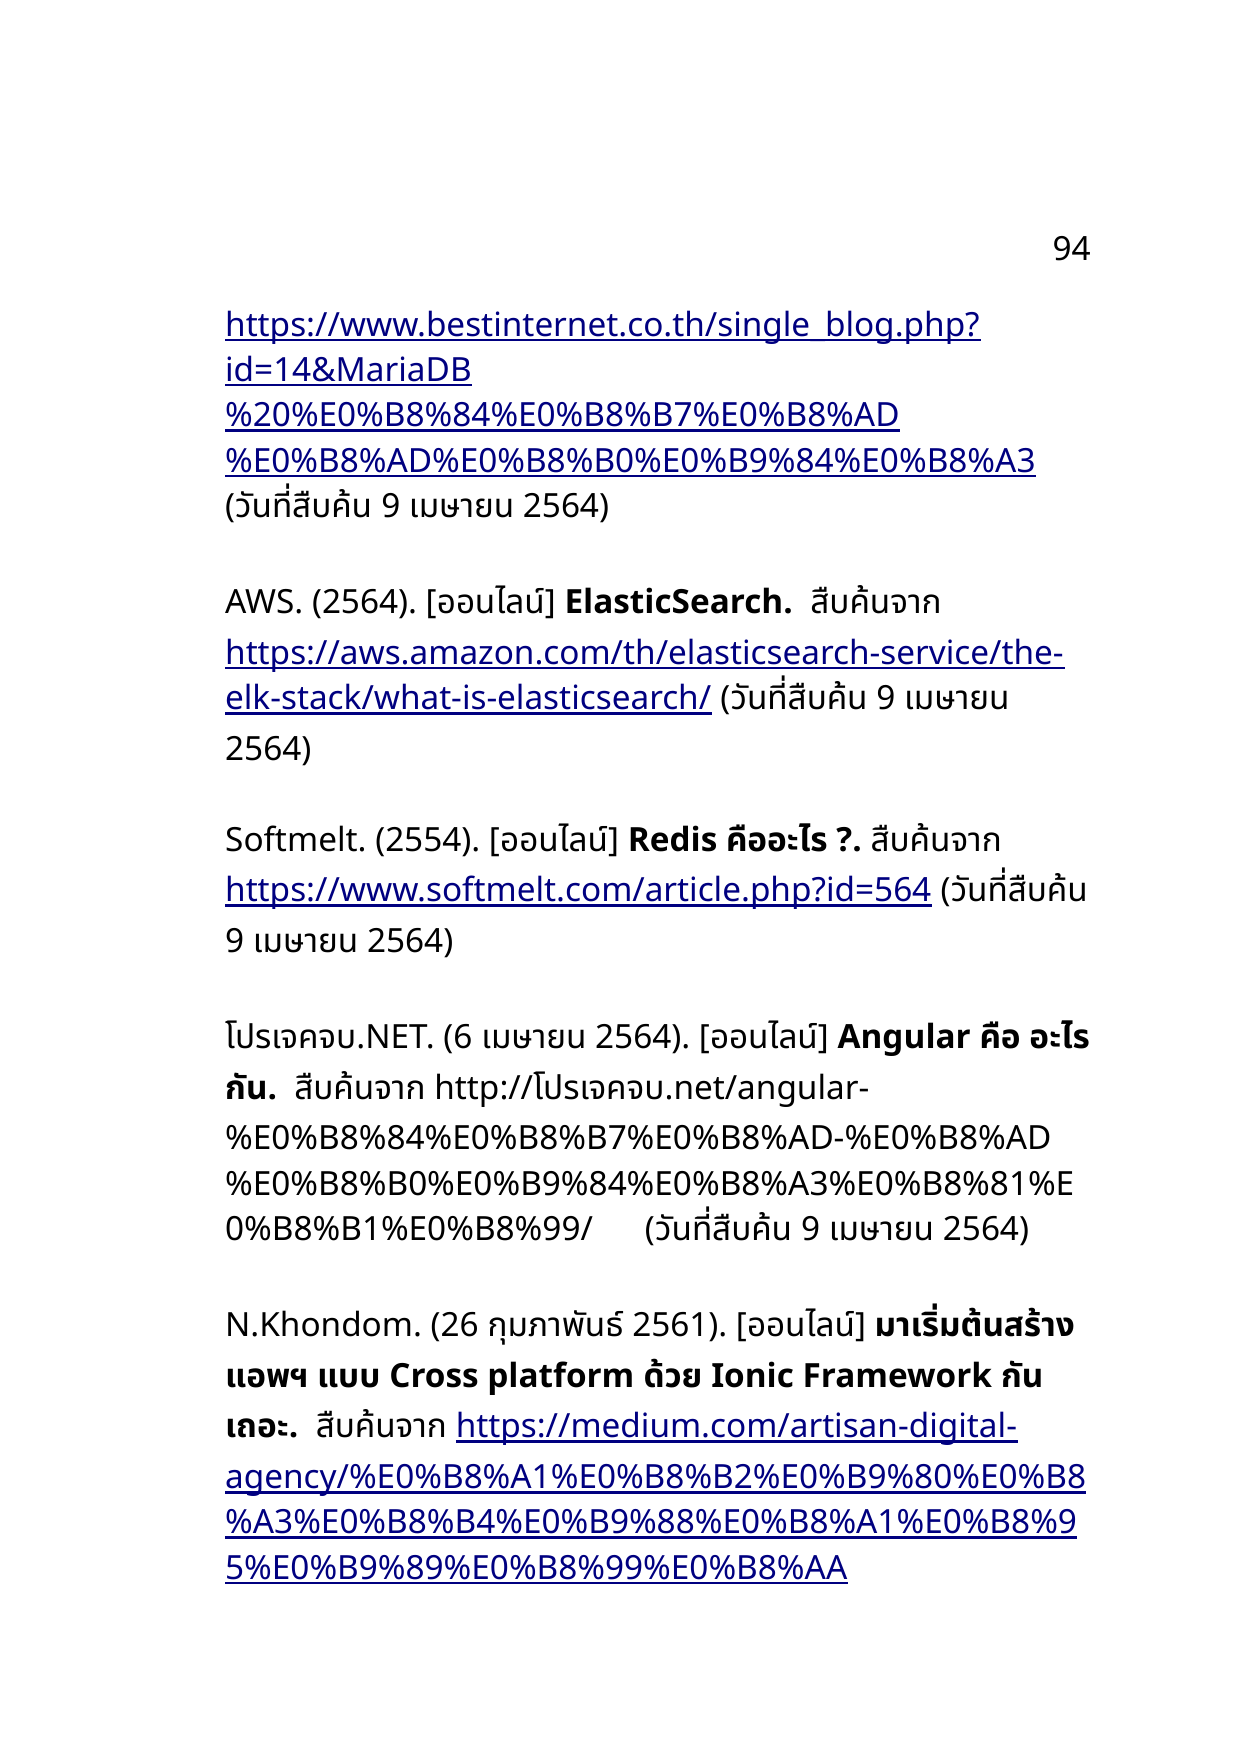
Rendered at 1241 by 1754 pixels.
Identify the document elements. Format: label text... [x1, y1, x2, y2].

text AWS. (2564). [ออนไลน์] ElasticSearch. สืบค้นจาก https://aws.amazon.com/th/elasticsearch-service/the-elk-stack/what-is-elasticsearch/ (วันที่สืบค้น 9 เมษายน 2564) [225, 578, 1091, 770]
text Softmelt. (2554). [ออนไลน์] Redis คืออะไร ?. สืบค้นจาก https://www.softmelt.com/article.php?id=564 (วันที่สืบค้น 9 เมษายน 2564) [225, 816, 1091, 967]
text N.Khondom. (26 กุมภาพันธ์ 2561). [ออนไลน์] มาเริ่มต้นสร้างแอพฯ แบบ Cross platform ด้วย Ionic Framework กันเถอะ. สืบค้นจาก https://medium.com/artisan-digital-agency/%E0%B8%A1%E0%B8%B2%E0%B9%80%E0%B8%A3%E0%B8%B4%E0%B9%88%E0%B8%A1%E0%B8%95%E0%B9%89%E0%B8%99%E0%B8%AA [225, 1301, 1091, 1589]
text โปรเจคจบ.NET. (6 เมษายน 2564). [ออนไลน์] Angular คือ อะไรกัน. สืบค้นจาก http://โปรเจคจบ.net/angular-%E0%B8%84%E0%B8%B7%E0%B8%AD-%E0%B8%AD%E0%B8%B0%E0%B9%84%E0%B8%A3%E0%B8%81%E0%B8%B1%E0%B8%99/ (วันที่สืบค้น 9 เมษายน 2564) [225, 1013, 1091, 1256]
text https://www.bestinternet.co.th/single_blog.php?id=14&MariaDB%20%E0%B8%84%E0%B8%B7%E0%B8%AD%E0%B8%AD%E0%B8%B0%E0%B9%84%E0%B8%A3 (วันที่สืบค้น 9 เมษายน 2564) [225, 300, 1091, 533]
